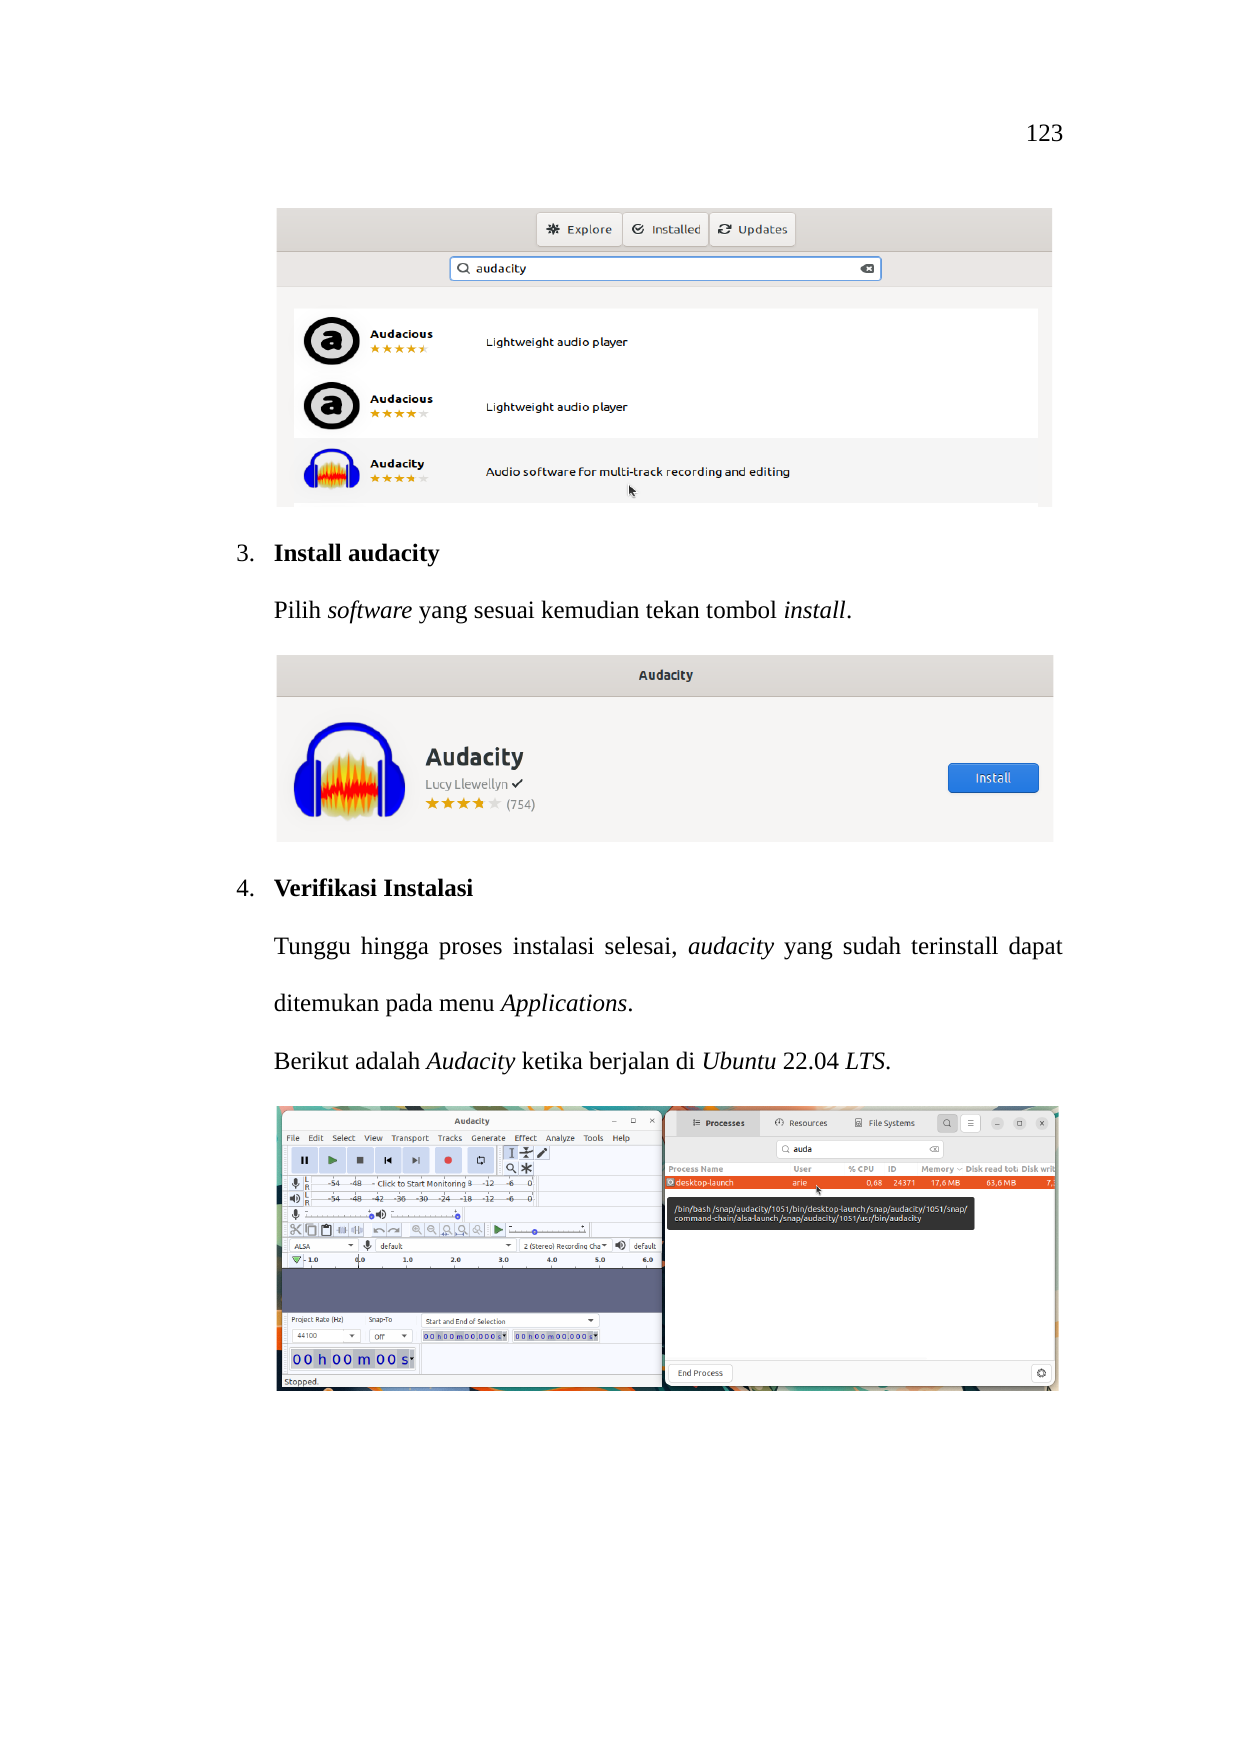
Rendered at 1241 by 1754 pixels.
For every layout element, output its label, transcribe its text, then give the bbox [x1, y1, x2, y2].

list Install audacity [236, 538, 1063, 567]
picture [276, 1106, 1059, 1391]
list Tunggu hingga proses instalasi selesai, audacity yang sudah terinstall dapat ditemukan pada menu Applications. [236, 931, 1063, 1017]
list Berikut adalah Audacity ketika berjalan di Ubuntu 22.04 LTS. [236, 1046, 1063, 1074]
picture [276, 655, 1054, 842]
picture [276, 208, 1053, 507]
list Verifikasi Instalasi [236, 873, 1063, 902]
list Pilih software yang sesuai kemudian tekan tombol install. [236, 595, 1063, 624]
